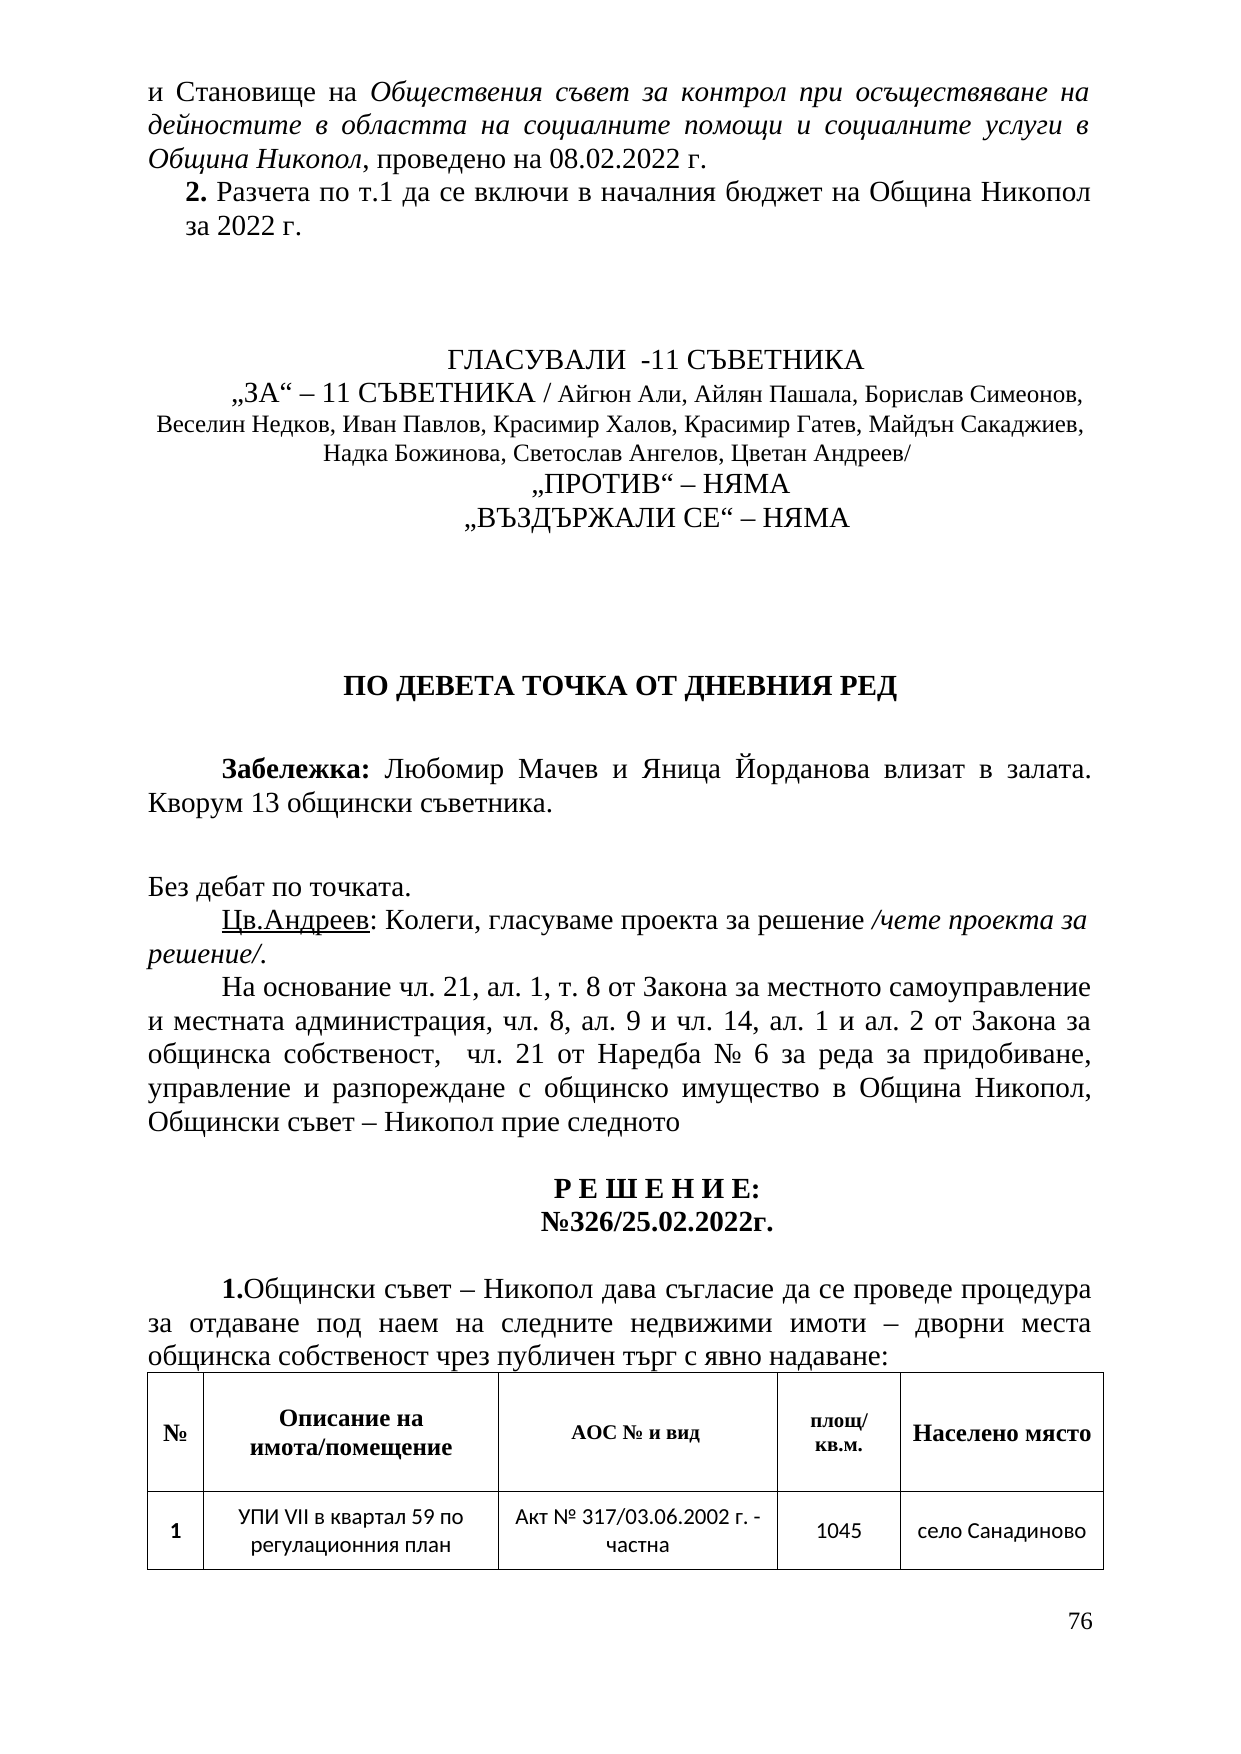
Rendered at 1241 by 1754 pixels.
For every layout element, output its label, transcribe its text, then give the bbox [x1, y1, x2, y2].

table_cell Акт № 317/03.06.2002 г. - частна [499, 1492, 777, 1569]
text На основание чл. 21, ал. 1, т. 8 от Закона за местното самоуправление и местната администрация, чл. 8, ал. 9 и чл. 14, ал. 1 и ал. 2 от Закона за общинска собственост, чл. 21 от Наредба № 6 за реда за придобиване, управление и разпореждане с общинско имущество в Община Никопол, Общински съвет – Никопол прие следното [148, 969, 1093, 1137]
text „ЗА“ – 11 СЪВЕТНИКА / Айгюн Али, Айлян Пашала, Борислав Симеонов, Веселин Недков, Иван Павлов, Красимир Халов, Красимир Гатев, Майдън Сакаджиев, Надка Божинова, Светослав Ангелов, Цветан Андреев/ [148, 376, 1093, 467]
text „ВЪЗДЪРЖАЛИ СЕ“ – НЯМА [148, 500, 1093, 534]
text 2. Разчета по т.1 да се включи в началния бюджет на Община Никопол за 2022 г. [185, 174, 1093, 241]
text Без дебат по точката. [148, 869, 1093, 902]
table_header Описание на имота/помещение [204, 1373, 498, 1491]
table_header Населено място [901, 1373, 1103, 1491]
table_cell 1 [148, 1492, 203, 1569]
table_header АОС № и вид [499, 1373, 777, 1491]
text ГЛАСУВАЛИ -11 СЪВЕТНИКА [148, 342, 1090, 376]
text Цв.Андреев: Колеги, гласуваме проекта за решение /чете проекта за решение/. [148, 902, 1090, 969]
text и Становище на Обществения съвет за контрол при осъществяване на дейностите в областта на социалните помощи и социалните услуги в Община Никопол, проведено на 08.02.2022 г. [148, 74, 1093, 174]
text Р Е Ш Е Н И Е: [148, 1171, 1093, 1204]
text Забележка: Любомир Мачев и Яница Йорданова влизат в залата. Кворум 13 общински съветника. [148, 752, 1093, 819]
text ПО ДЕВЕТА ТОЧКА ОТ ДНЕВНИЯ РЕД [148, 668, 1093, 701]
table_header площ/кв.м. [778, 1373, 900, 1491]
text 1.Общински съвет – Никопол дава съгласие да се проведе процедура за отдаване под наем на следните недвижими имоти – дворни места общинска собственост чрез публичен търг с явно надаване: [148, 1271, 1093, 1372]
table_cell 1045 [778, 1492, 900, 1569]
table_cell УПИ VII в квартал 59 по регулационния план [204, 1492, 498, 1569]
text №326/25.02.2022г. [148, 1204, 1093, 1238]
table_cell село Санадиново [901, 1492, 1103, 1569]
table_header № [148, 1373, 203, 1491]
text „ПРОТИВ“ – НЯМА [148, 467, 1093, 500]
